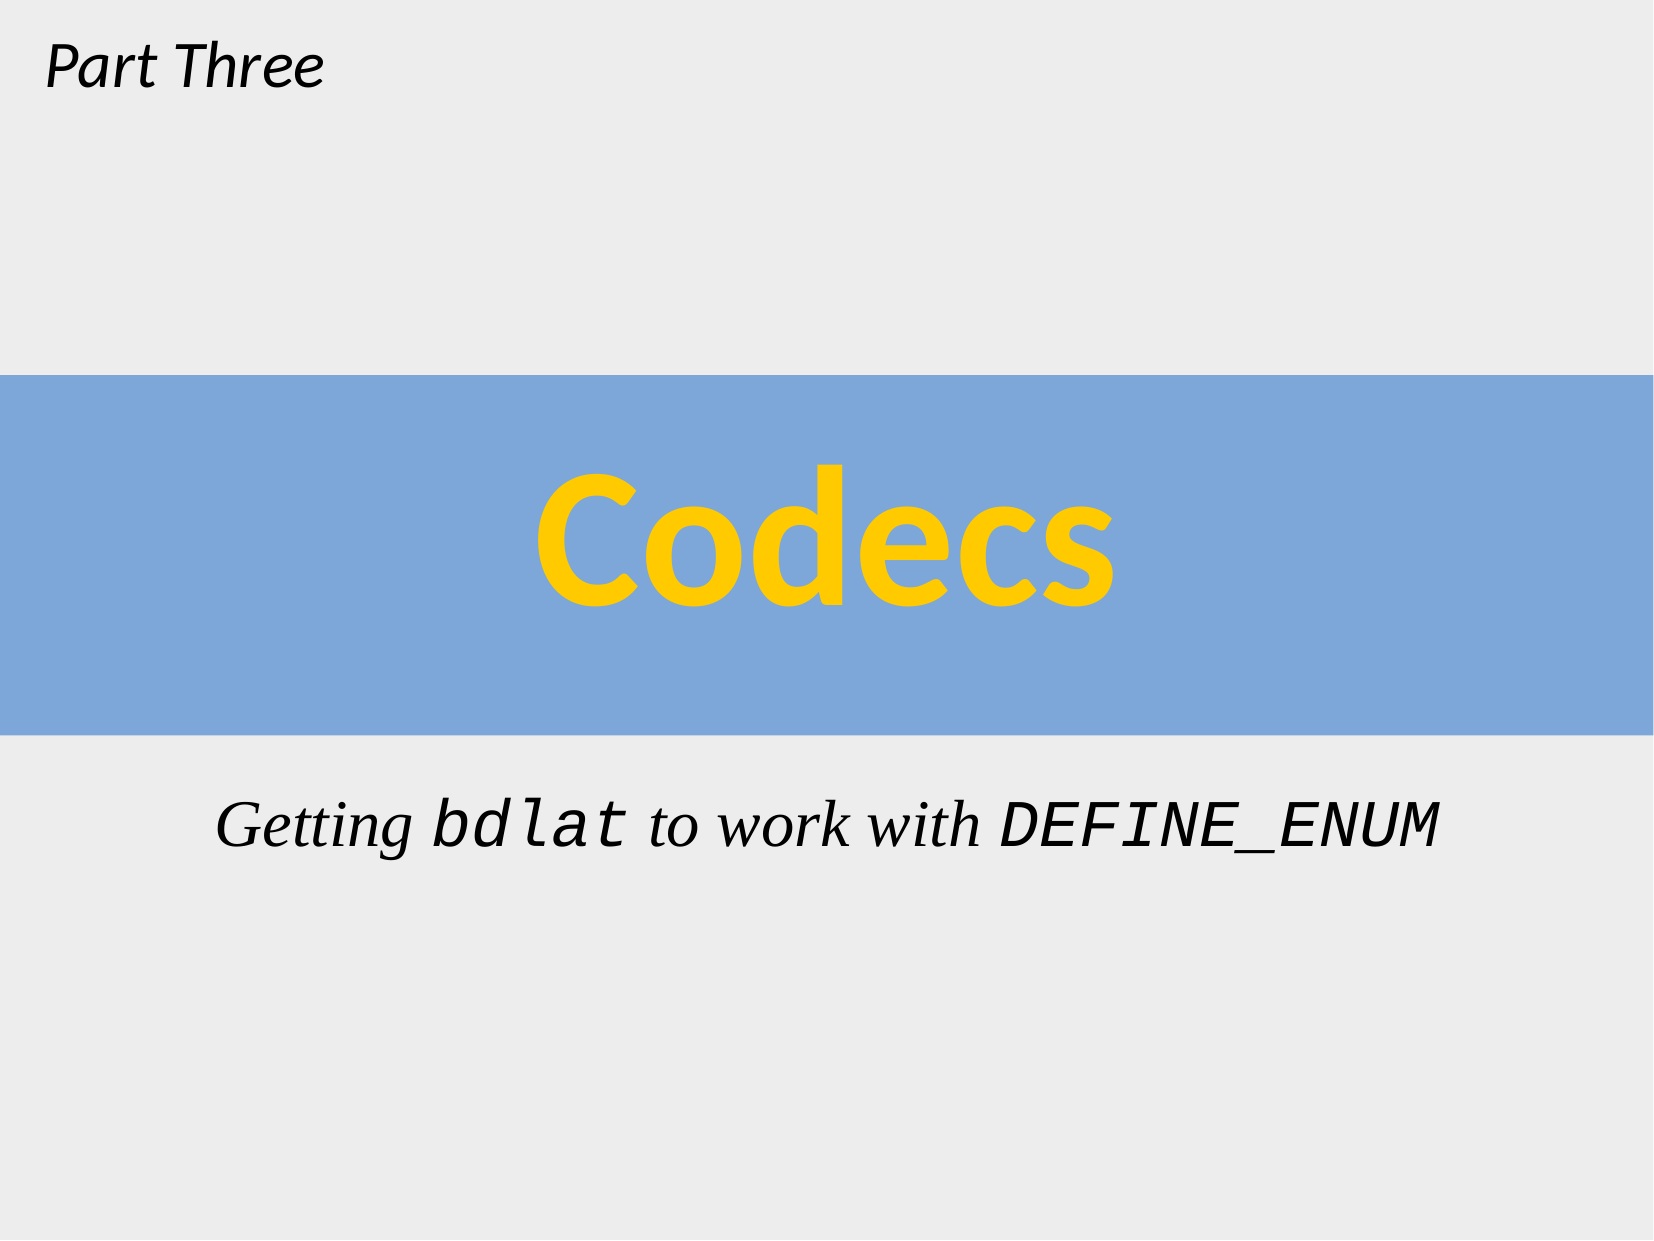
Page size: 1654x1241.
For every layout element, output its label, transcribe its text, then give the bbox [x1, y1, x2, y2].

text_box Codecs [0, 375, 1654, 736]
text_box Getting bdlat to work with DEFINE_ENUM [0, 780, 1654, 875]
text_box Part Three [30, 30, 571, 112]
